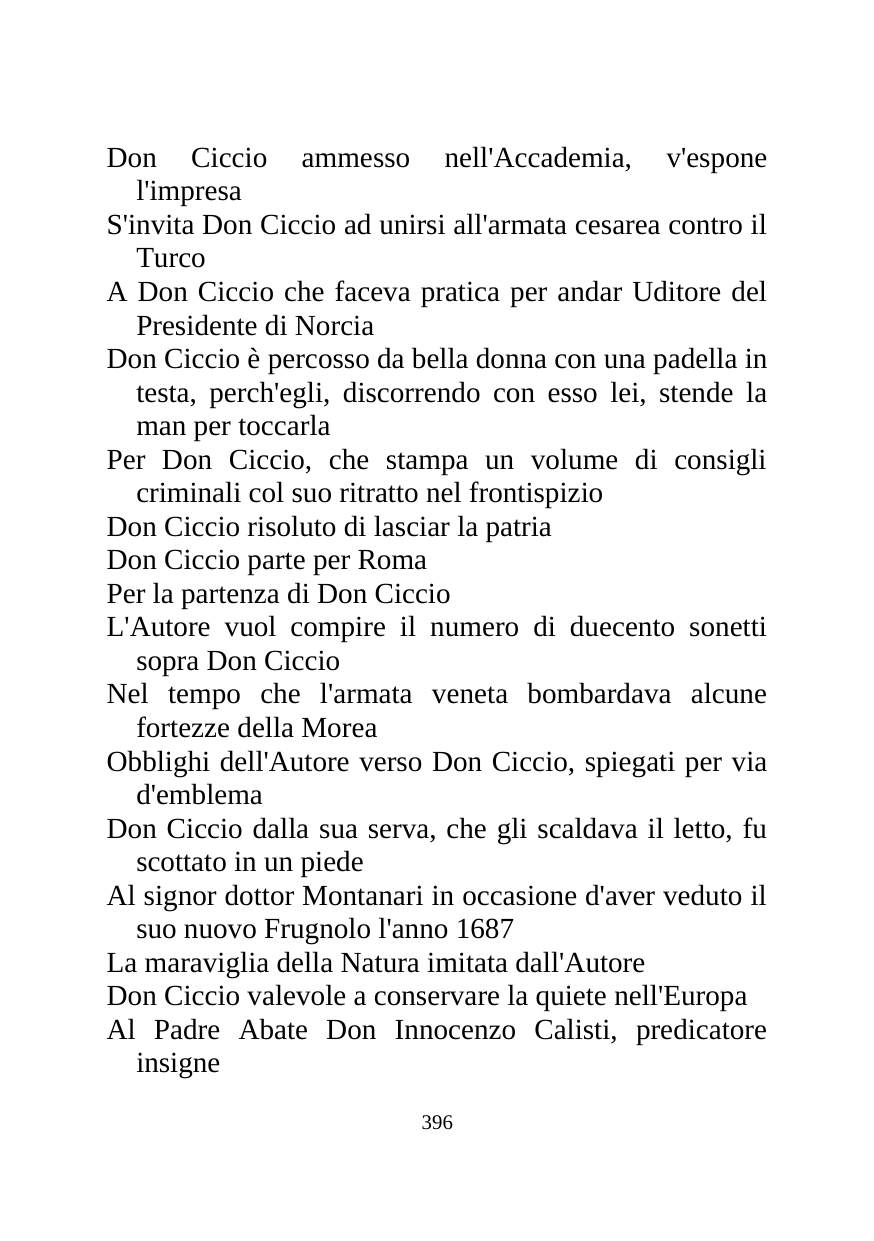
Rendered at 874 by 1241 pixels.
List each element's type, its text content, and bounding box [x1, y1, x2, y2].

text Don Ciccio parte per Roma [106, 542, 768, 576]
text L'Autore vuol compire il numero di duecento sonetti sopra Don Ciccio [106, 609, 768, 677]
text Don Ciccio è percosso da bella donna con una padella in testa, perch'egli, discorrendo con esso lei, stende la man per toccarla [106, 341, 768, 442]
text La maraviglia della Natura imitata dall'Autore [106, 945, 768, 978]
text Per la partenza di Don Ciccio [106, 576, 768, 609]
text Nel tempo che l'armata veneta bombardava alcune fortezze della Morea [106, 677, 768, 744]
text Don Ciccio risoluto di lasciar la patria [106, 509, 768, 542]
text Al Padre Abate Don Innocenzo Calisti, predicatore insigne [106, 1012, 768, 1079]
text Don Ciccio ammesso nell'Accademia, v'espone l'impresa [106, 140, 768, 207]
text A Don Ciccio che faceva pratica per andar Uditore del Presidente di Norcia [106, 274, 768, 341]
text Al signor dottor Montanari in occasione d'aver veduto il suo nuovo Frugnolo l'anno 1687 [106, 878, 768, 945]
text Don Ciccio valevole a conservare la quiete nell'Europa [106, 978, 768, 1012]
text Per Don Ciccio, che stampa un volume di consigli criminali col suo ritratto nel frontispizio [106, 442, 768, 509]
text Obblighi dell'Autore verso Don Ciccio, spiegati per via d'emblema [106, 744, 768, 811]
text S'invita Don Ciccio ad unirsi all'armata cesarea contro il Turco [106, 207, 768, 274]
text Don Ciccio dalla sua serva, che gli scaldava il letto, fu scottato in un piede [106, 811, 768, 878]
